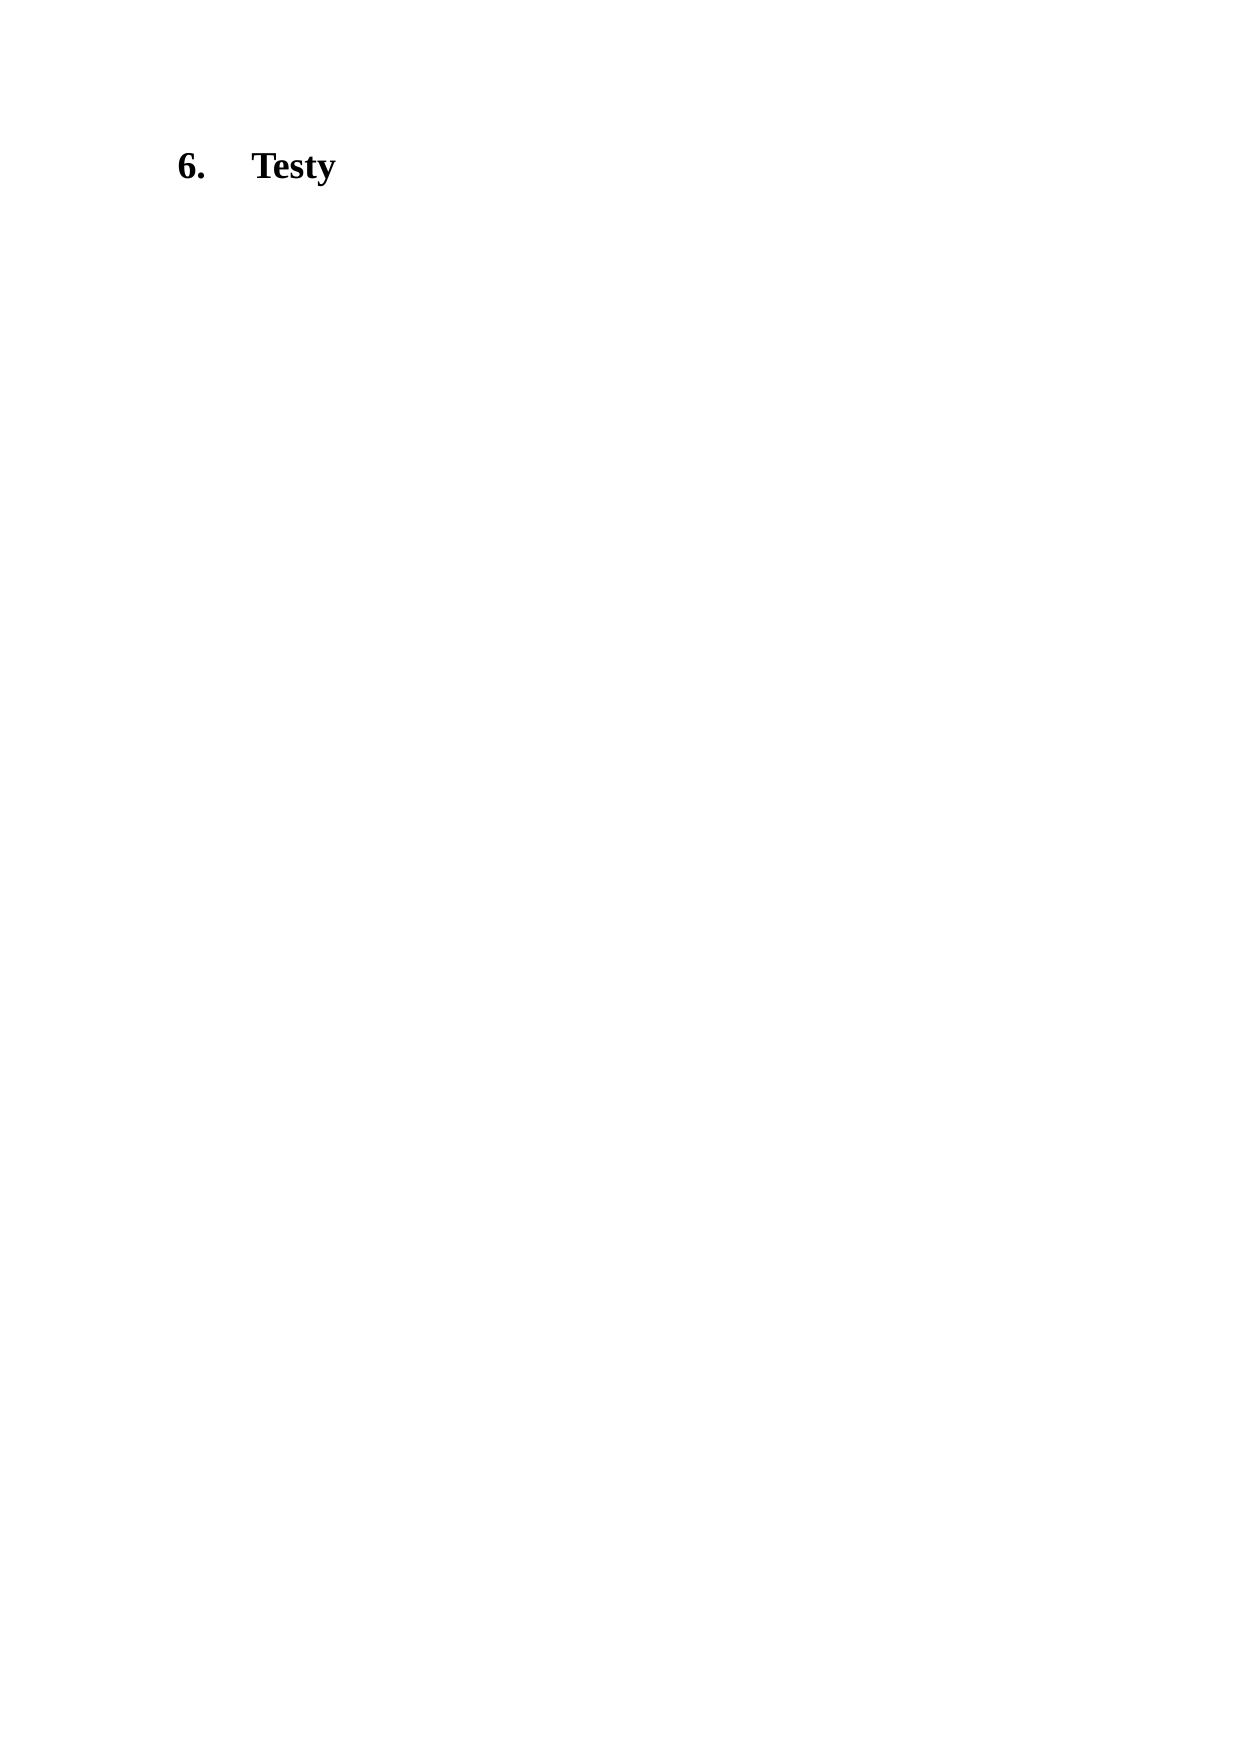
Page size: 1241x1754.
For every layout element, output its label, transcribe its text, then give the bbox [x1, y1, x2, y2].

subtitle Testy [177, 143, 1122, 187]
